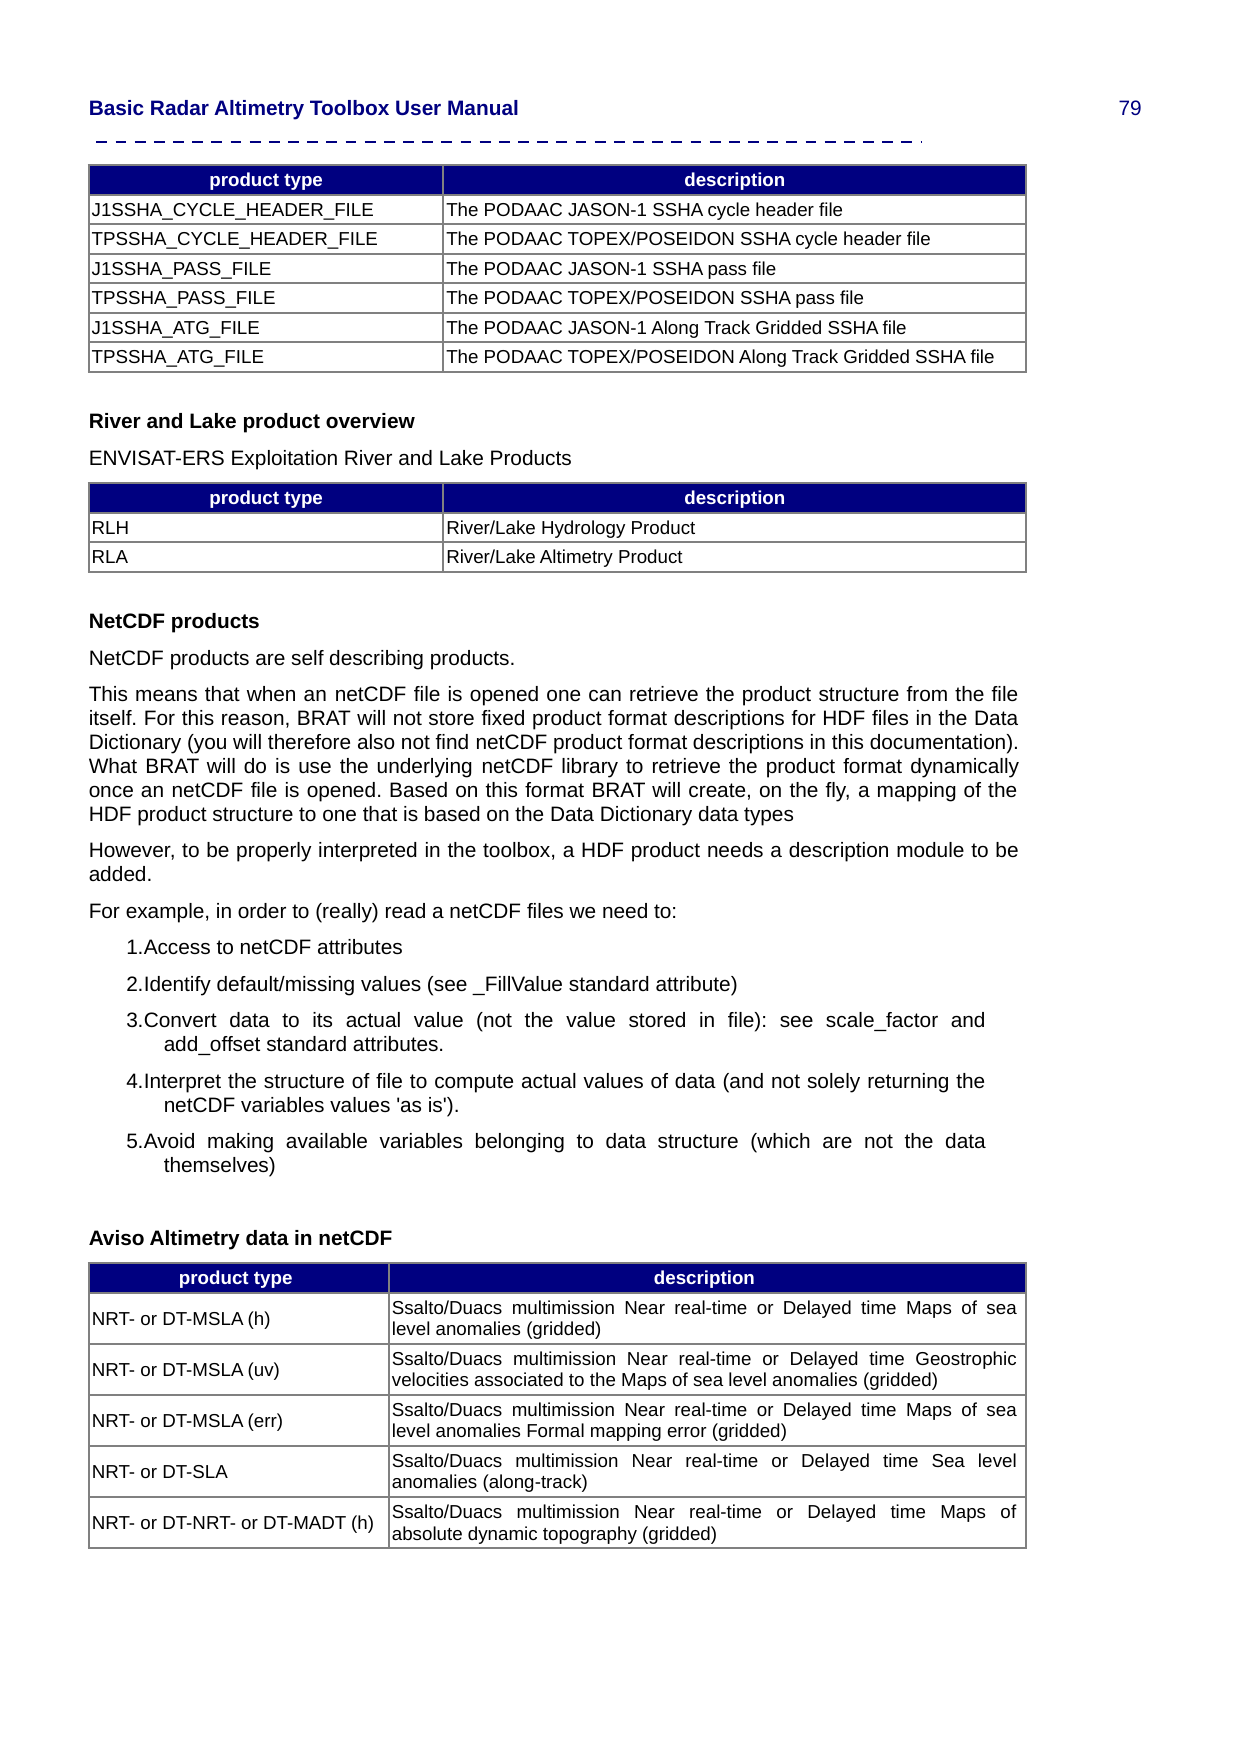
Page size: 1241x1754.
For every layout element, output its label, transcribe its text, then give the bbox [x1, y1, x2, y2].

table_cell J1SSHA_ATG_FILE [90, 314, 442, 341]
table_cell Ssalto/Duacs multimission Near real-time or Delayed time Maps of absolute dynamic topography (gridded) [390, 1498, 1025, 1547]
text For example, in order to (really) read a netCDF files we need to: [88, 899, 1019, 923]
text NetCDF products [88, 609, 1019, 633]
list Access to netCDF attributes [126, 935, 987, 959]
text This means that when an netCDF file is opened one can retrieve the product structure from the file itself. For this reason, BRAT will not store fixed product format descriptions for HDF files in the Data Dictionary (you will therefore also not find netCDF product format descriptions in this documentation). What BRAT will do is use the underlying netCDF library to retrieve the product format dynamically once an netCDF file is opened. Based on this format BRAT will create, on the fly, a mapping of the HDF product structure to one that is based on the Data Dictionary data types [88, 682, 1019, 826]
table_cell NRT- or DT-SLA [90, 1447, 388, 1496]
list Avoid making available variables belonging to data structure (which are not the data themselves) [126, 1129, 987, 1177]
table_cell TPSSHA_PASS_FILE [90, 284, 442, 312]
table_cell NRT- or DT-NRT- or DT-MADT (h) [90, 1498, 388, 1547]
table_cell J1SSHA_CYCLE_HEADER_FILE [90, 196, 442, 223]
table_cell Ssalto/Duacs multimission Near real-time or Delayed time Geostrophic velocities associated to the Maps of sea level anomalies (gridded) [390, 1345, 1025, 1394]
text Aviso Altimetry data in netCDF [88, 1226, 1019, 1250]
table_cell Ssalto/Duacs multimission Near real-time or Delayed time Sea level anomalies (along-track) [390, 1447, 1025, 1496]
table_cell The PODAAC TOPEX/POSEIDON SSHA pass file [444, 284, 1025, 312]
text River and Lake product overview [88, 409, 1019, 433]
text However, to be properly interpreted in the toolbox, a HDF product needs a description module to be added. [88, 838, 1019, 886]
text NetCDF products are self describing products. [88, 646, 1019, 669]
table_header product type [90, 1264, 388, 1292]
list Interpret the structure of file to compute actual values of data (and not solely returning the netCDF variables values 'as is'). [126, 1068, 987, 1116]
table_header product type [90, 484, 442, 512]
table_cell Ssalto/Duacs multimission Near real-time or Delayed time Maps of sea level anomalies Formal mapping error (gridded) [390, 1396, 1025, 1445]
table_cell TPSSHA_CYCLE_HEADER_FILE [90, 225, 442, 253]
table_cell NRT- or DT-MSLA (h) [90, 1294, 388, 1343]
list Identify default/missing values (see _FillValue standard attribute) [126, 972, 987, 996]
table_cell River/Lake Hydrology Product [444, 514, 1025, 541]
table_cell J1SSHA_PASS_FILE [90, 255, 442, 282]
table_header description [444, 166, 1025, 194]
table_cell The PODAAC JASON-1 SSHA pass file [444, 255, 1025, 282]
text ENVISAT-ERS Exploitation River and Lake Products [88, 446, 1019, 469]
table_header description [444, 484, 1025, 512]
table_header description [390, 1264, 1025, 1292]
table_cell TPSSHA_ATG_FILE [90, 343, 442, 371]
table_cell NRT- or DT-MSLA (err) [90, 1396, 388, 1445]
table_cell NRT- or DT-MSLA (uv) [90, 1345, 388, 1394]
table_cell The PODAAC TOPEX/POSEIDON Along Track Gridded SSHA file [444, 343, 1025, 371]
list Convert data to its actual value (not the value stored in file): see scale_factor and add_offset standard attributes. [126, 1008, 987, 1056]
table_cell The PODAAC TOPEX/POSEIDON SSHA cycle header file [444, 225, 1025, 253]
table_cell RLA [90, 543, 442, 571]
table_header product type [90, 166, 442, 194]
table_cell Ssalto/Duacs multimission Near real-time or Delayed time Maps of sea level anomalies (gridded) [390, 1294, 1025, 1343]
table_cell The PODAAC JASON-1 Along Track Gridded SSHA file [444, 314, 1025, 341]
table_cell River/Lake Altimetry Product [444, 543, 1025, 571]
table_cell The PODAAC JASON-1 SSHA cycle header file [444, 196, 1025, 223]
table_cell RLH [90, 514, 442, 541]
